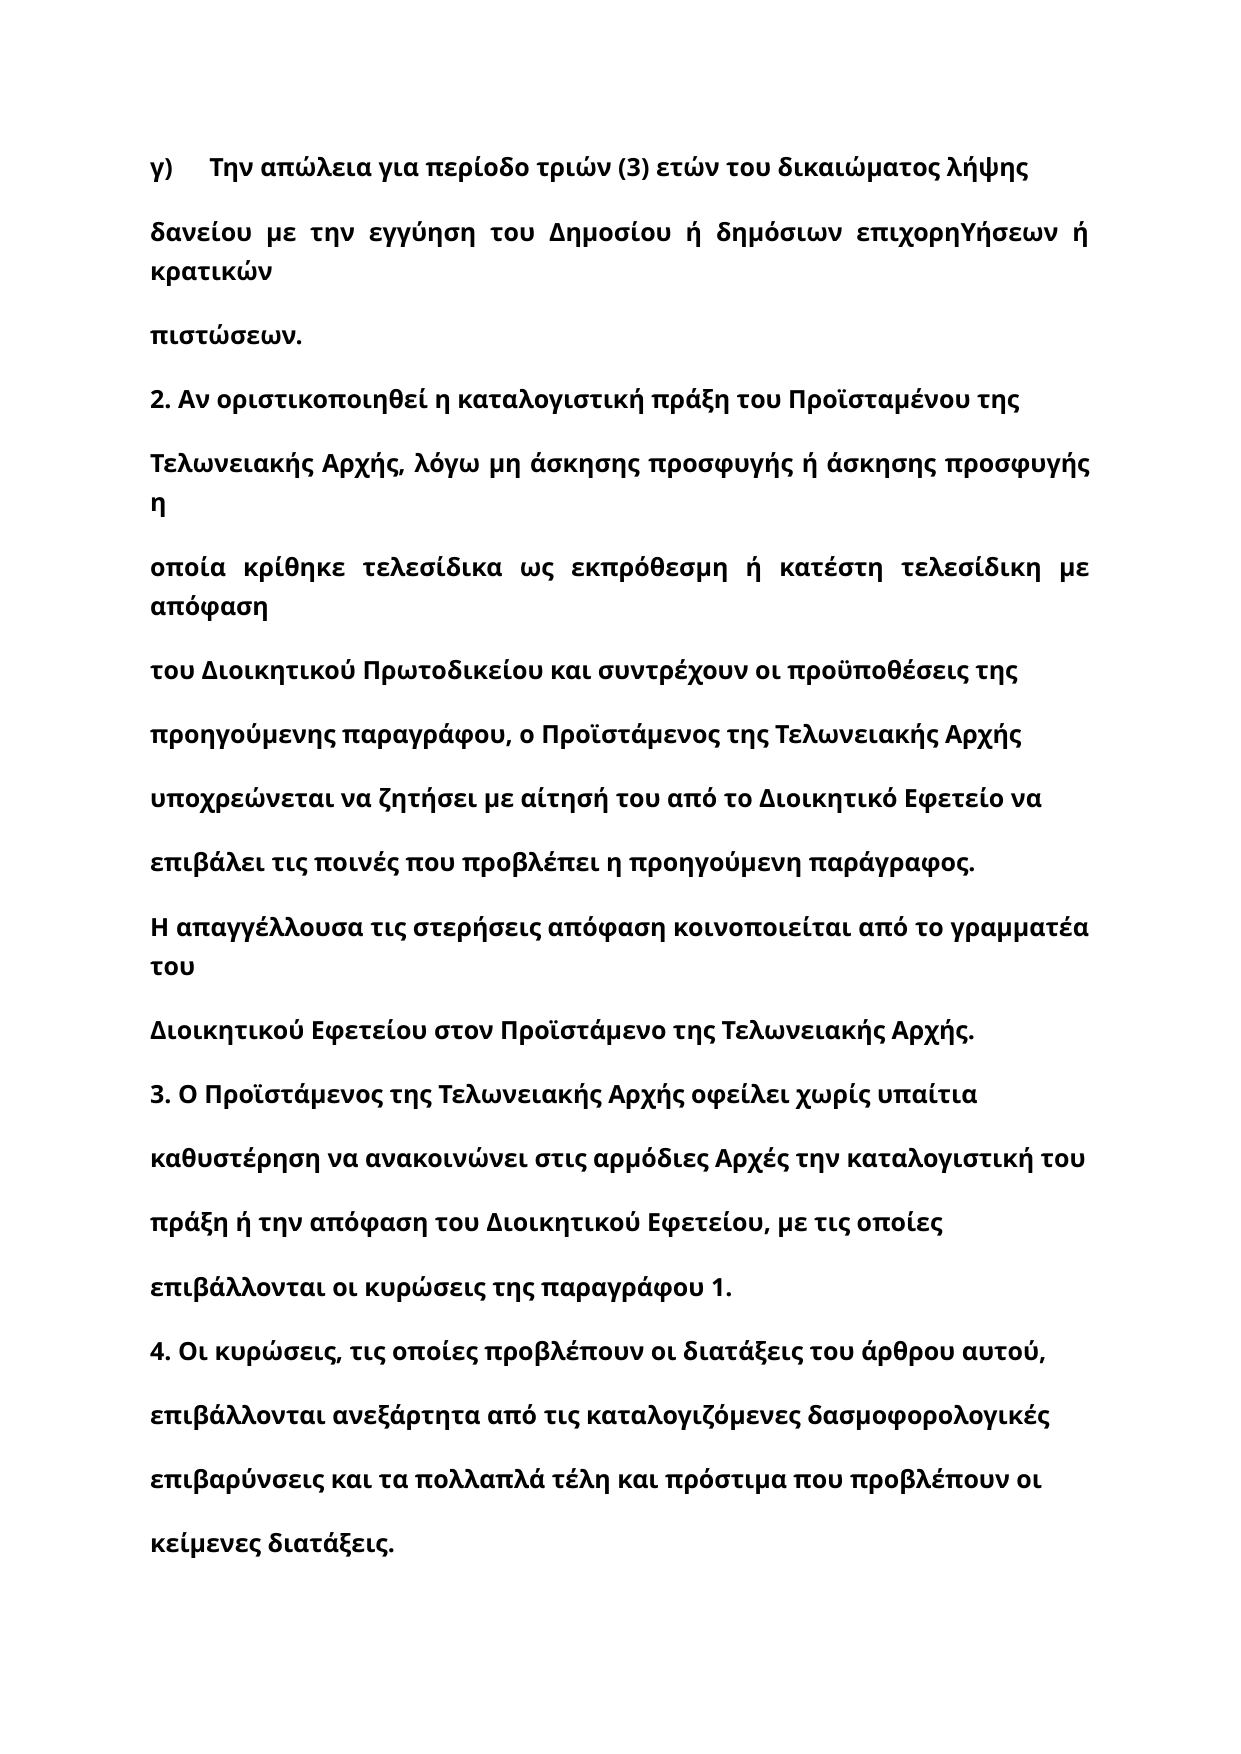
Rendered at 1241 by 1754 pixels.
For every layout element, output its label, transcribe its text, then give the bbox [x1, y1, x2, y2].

text υποχρεώνεται να ζητήσει με αίτησή του από το Διοικητικό Εφετείο να [150, 781, 1090, 815]
text 3. Ο Προϊστάμενος της Τελωνειακής Αρχής οφείλει χωρίς υπαίτια [150, 1077, 1090, 1111]
text πιστώσεων. [150, 317, 1090, 352]
text επιβάλλονται οι κυρώσεις της παραγράφου 1. [150, 1269, 1090, 1303]
text επιβάλλονται ανεξάρτητα από τις καταλογιζόμενες δασμοφορολογικές [150, 1397, 1090, 1432]
text επιβάλει τις ποινές που προβλέπει η προηγούμενη παράγραφος. [150, 845, 1090, 879]
list γ) Την απώλεια για περίοδο τριών (3) ετών του δικαιώματος λήψης [150, 150, 1090, 184]
text 2. Αν οριστικοποιηθεί η καταλογιστική πράξη του Προϊσταμένου της [150, 382, 1090, 416]
text δανείου με την εγγύηση του Δημοσίου ή δημόσιων επιχορηΥήσεων ή κρατικών [150, 214, 1090, 287]
text οποία κρίθηκε τελεσίδικα ως εκπρόθεσμη ή κατέστη τελεσίδικη με απόφαση [150, 549, 1090, 622]
text του Διοικητικού Πρωτοδικείου και συντρέχουν οι προϋποθέσεις της [150, 652, 1090, 687]
text Διοικητικού Εφετείου στον Προϊστάμενο της Τελωνειακής Αρχής. [150, 1012, 1090, 1047]
text Η απαγγέλλουσα τις στερήσεις απόφαση κοινοποιείται από το γραμματέα του [150, 909, 1090, 982]
text 4. Οι κυρώσεις, τις οποίες προβλέπουν οι διατάξεις του άρθρου αυτού, [150, 1333, 1090, 1367]
text πράξη ή την απόφαση του Διοικητικού Εφετείου, με τις οποίες [150, 1205, 1090, 1239]
text καθυστέρηση να ανακοινώνει στις αρμόδιες Αρχές την καταλογιστική του [150, 1141, 1090, 1175]
text επιβαρύνσεις και τα πολλαπλά τέλη και πρόστιμα που προβλέπουν οι [150, 1462, 1090, 1496]
text προηγούμενης παραγράφου, ο Προϊστάμενος της Τελωνειακής Αρχής [150, 717, 1090, 751]
text κείμενες διατάξεις. [150, 1526, 1090, 1560]
text Τελωνειακής Αρχής, λόγω μη άσκησης προσφυγής ή άσκησης προσφυγής η [150, 446, 1090, 519]
